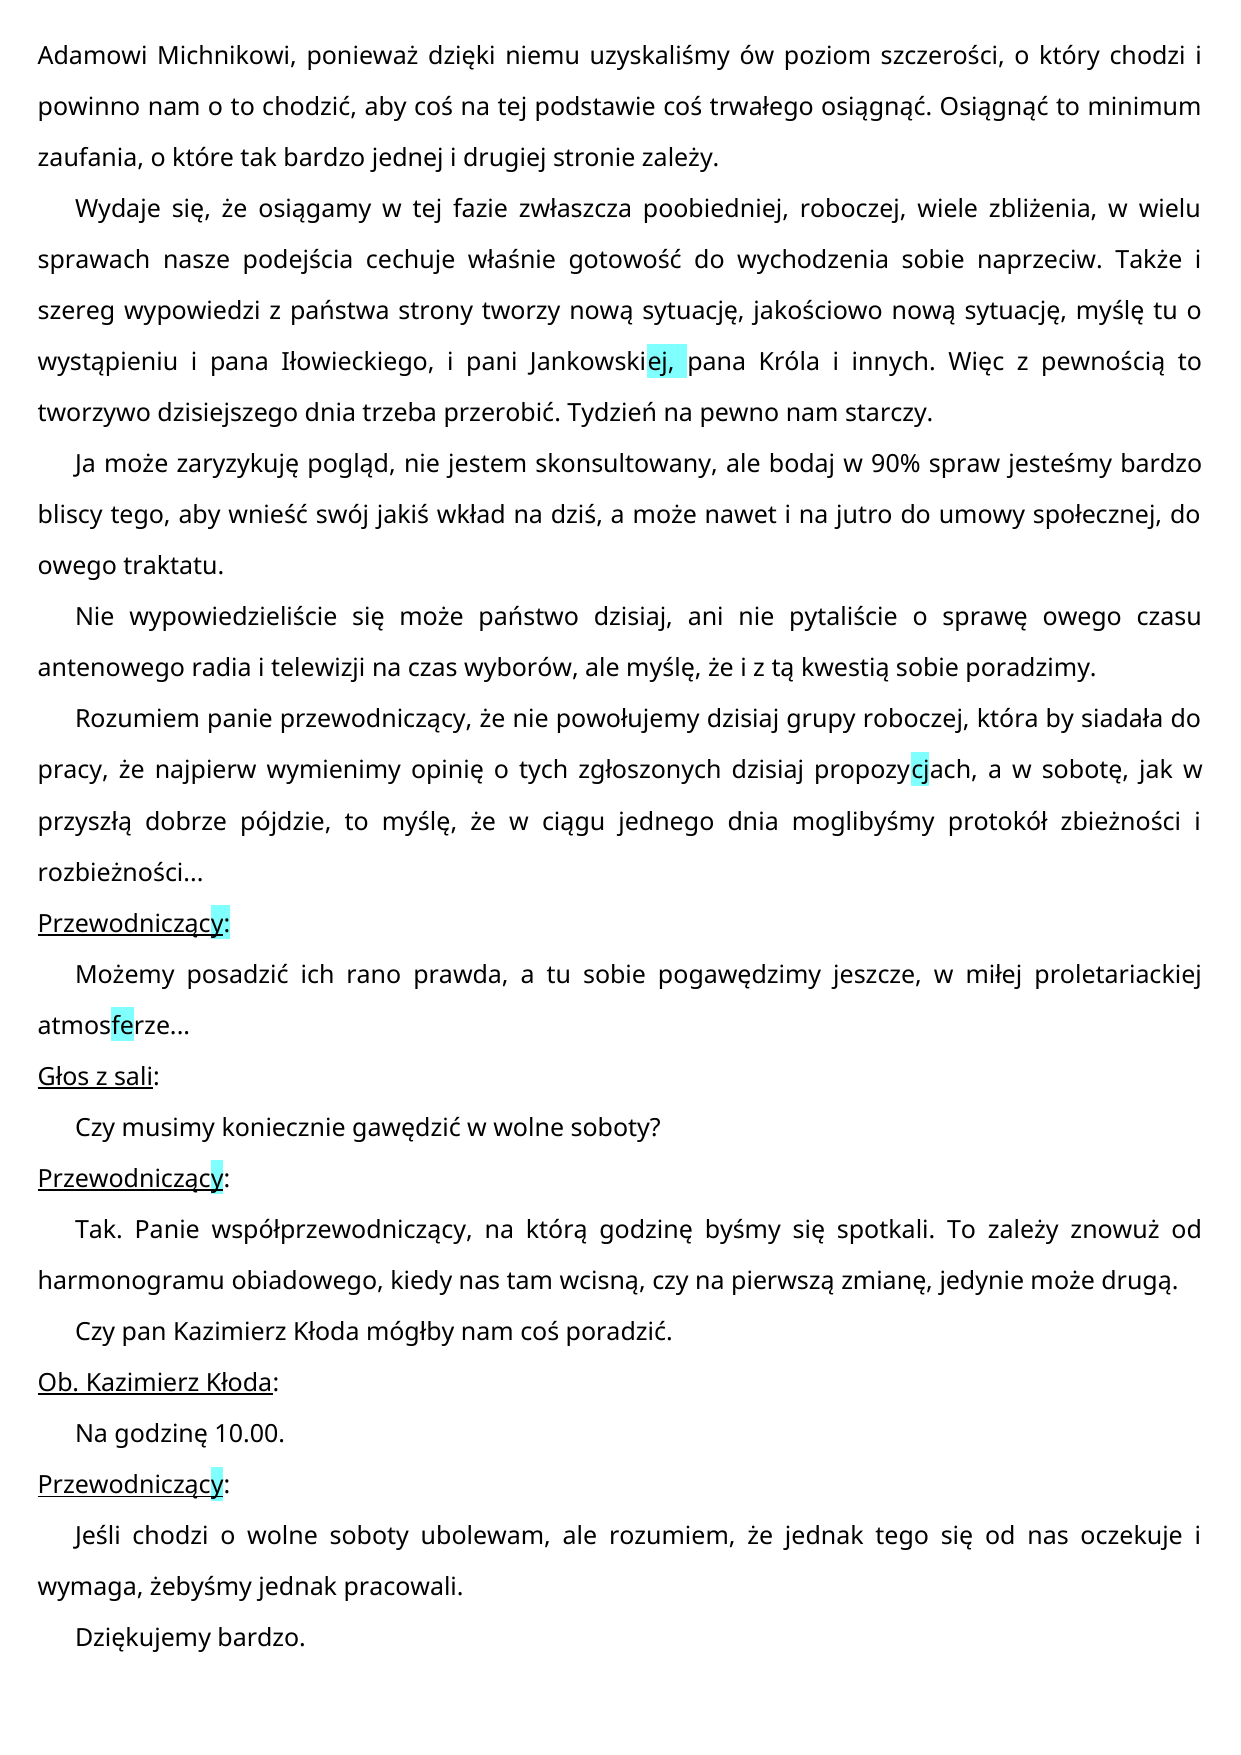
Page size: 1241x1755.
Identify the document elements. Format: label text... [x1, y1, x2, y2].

text Przewodniczący: [37, 1160, 1203, 1194]
text Wydaje się, że osiągamy w tej fazie zwłaszcza poobiedniej, roboczej, wiele zbliżenia, w wielu sprawach nasze podejścia cechuje właśnie gotowość do wychodzenia sobie naprzeciw. Także i szereg wypowiedzi z państwa strony tworzy nową sytuację, jakościowo nową sytuację, myślę tu o wystąpieniu i pana Iłowieckiego, i pani Jankowskiej, pana Króla i innych. Więc z pewnością to tworzywo dzisiejszego dnia trzeba przerobić. Tydzień na pewno nam starczy. [37, 191, 1203, 429]
text Na godzinę 10.00. [37, 1416, 1203, 1450]
text Dziękujemy bardzo. [37, 1620, 1203, 1654]
text Tak. Panie współprzewodniczący, na którą godzinę byśmy się spotkali. To zależy znowuż od harmonogramu obiadowego, kiedy nas tam wcisną, czy na pierwszą zmianę, jedynie może drugą. [37, 1211, 1203, 1297]
text Czy musimy koniecznie gawędzić w wolne soboty? [37, 1109, 1203, 1143]
text Przewodniczący: [37, 905, 1203, 939]
text Głos z sali: [37, 1058, 1203, 1092]
text Czy pan Kazimierz Kłoda mógłby nam coś poradzić. [37, 1313, 1203, 1348]
text Jeśli chodzi o wolne soboty ubolewam, ale rozumiem, że jednak tego się od nas oczekuje i wymaga, żebyśmy jednak pracowali. [37, 1518, 1203, 1603]
text Ob. Kazimierz Kłoda: [37, 1364, 1203, 1399]
text Adamowi Michnikowi, ponieważ dzięki niemu uzyskaliśmy ów poziom szczerości, o który chodzi i powinno nam o to chodzić, aby coś na tej podstawie coś trwałego osiągnąć. Osiągnąć to minimum zaufania, o które tak bardzo jednej i drugiej stronie zależy. [37, 37, 1203, 174]
text Nie wypowiedzieliście się może państwo dzisiaj, ani nie pytaliście o sprawę owego czasu antenowego radia i telewizji na czas wyborów, ale myślę, że i z tą kwestią sobie poradzimy. [37, 599, 1203, 684]
text Możemy posadzić ich rano prawda, a tu sobie pogawędzimy jeszcze, w miłej proletariackiej atmosferze... [37, 956, 1203, 1041]
text Przewodniczący: [37, 1467, 1203, 1501]
text Ja może zaryzykuję pogląd, nie jestem skonsultowany, ale bodaj w 90% spraw jesteśmy bardzo bliscy tego, aby wnieść swój jakiś wkład na dziś, a może nawet i na jutro do umowy społecznej, do owego traktatu. [37, 446, 1203, 582]
text Rozumiem panie przewodniczący, że nie powołujemy dzisiaj grupy roboczej, która by siadała do pracy, że najpierw wymienimy opinię o tych zgłoszonych dzisiaj propozycjach, a w sobotę, jak w przyszłą dobrze pójdzie, to myślę, że w ciągu jednego dnia moglibyśmy protokół zbieżności i rozbieżności... [37, 701, 1203, 888]
